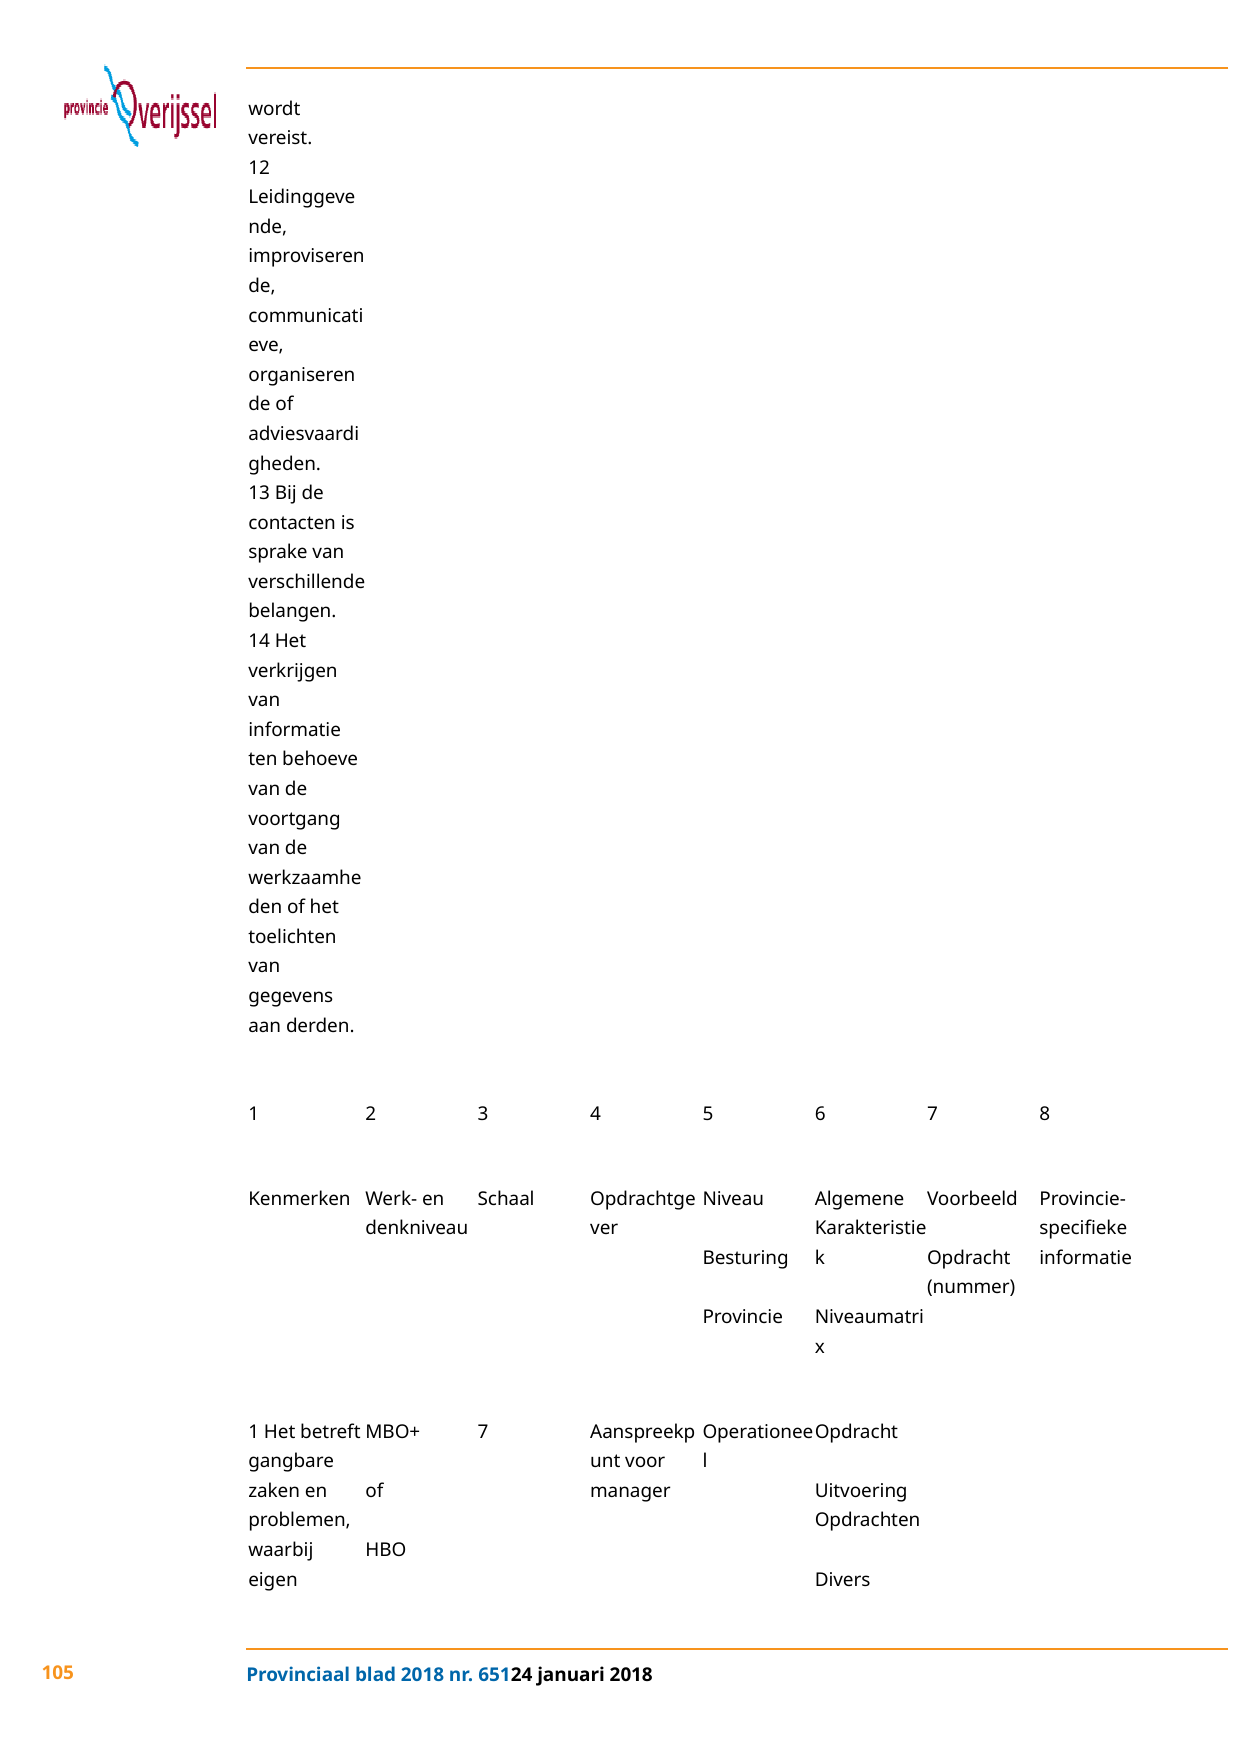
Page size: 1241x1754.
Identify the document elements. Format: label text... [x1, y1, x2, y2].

table_cell [478, 95, 590, 1038]
table_cell Operationeel [702, 1388, 814, 1591]
table_header 1 [248, 1071, 365, 1155]
table_cell Aanspreekpunt voor manager [590, 1388, 702, 1591]
table_cell [365, 95, 477, 1038]
table_cell Opdracht Uitvoering Opdrachten Divers [815, 1388, 927, 1591]
table_header 2 [365, 1071, 477, 1155]
table_cell Opdrachtgever [590, 1155, 702, 1388]
table_cell [1039, 1388, 1152, 1591]
table_cell Voorbeeld Opdracht (nummer) [927, 1155, 1039, 1388]
table_cell [815, 95, 927, 1038]
table_cell Niveau Besturing Provincie [702, 1155, 814, 1388]
picture [41, 47, 231, 172]
table_header 7 [927, 1071, 1039, 1155]
table_cell [1039, 95, 1152, 1038]
table_header 8 [1039, 1071, 1152, 1155]
table_cell [590, 95, 702, 1038]
table_header 3 [478, 1071, 590, 1155]
table_cell [927, 1388, 1039, 1591]
table_cell MBO+ of HBO [365, 1388, 477, 1591]
table_cell [927, 95, 1039, 1038]
table_cell Kenmerken [248, 1155, 365, 1388]
table_header 6 [815, 1071, 927, 1155]
table_header 4 [590, 1071, 702, 1155]
table_cell 7 [478, 1388, 590, 1591]
table_header 5 [702, 1071, 814, 1155]
table_cell 1 Het betreft gangbare zaken en problemen, waarbij eigen [248, 1388, 365, 1591]
table_cell [702, 95, 814, 1038]
table_cell Werk- en denkniveau [365, 1155, 477, 1388]
table_cell Provincie-specifieke informatie [1039, 1155, 1152, 1388]
table_cell Schaal [478, 1155, 590, 1388]
table_cell wordt vereist. 12 Leidinggevende, improviserende, communicatieve, organiserende of adviesvaardigheden. 13 Bij de contacten is sprake van verschillende belangen. 14 Het verkrijgen van informatie ten behoeve van de voortgang van de werkzaamheden of het toelichten van gegevens aan derden. [248, 95, 365, 1038]
table_cell Algemene Karakteristiek Niveaumatrix [815, 1155, 927, 1388]
